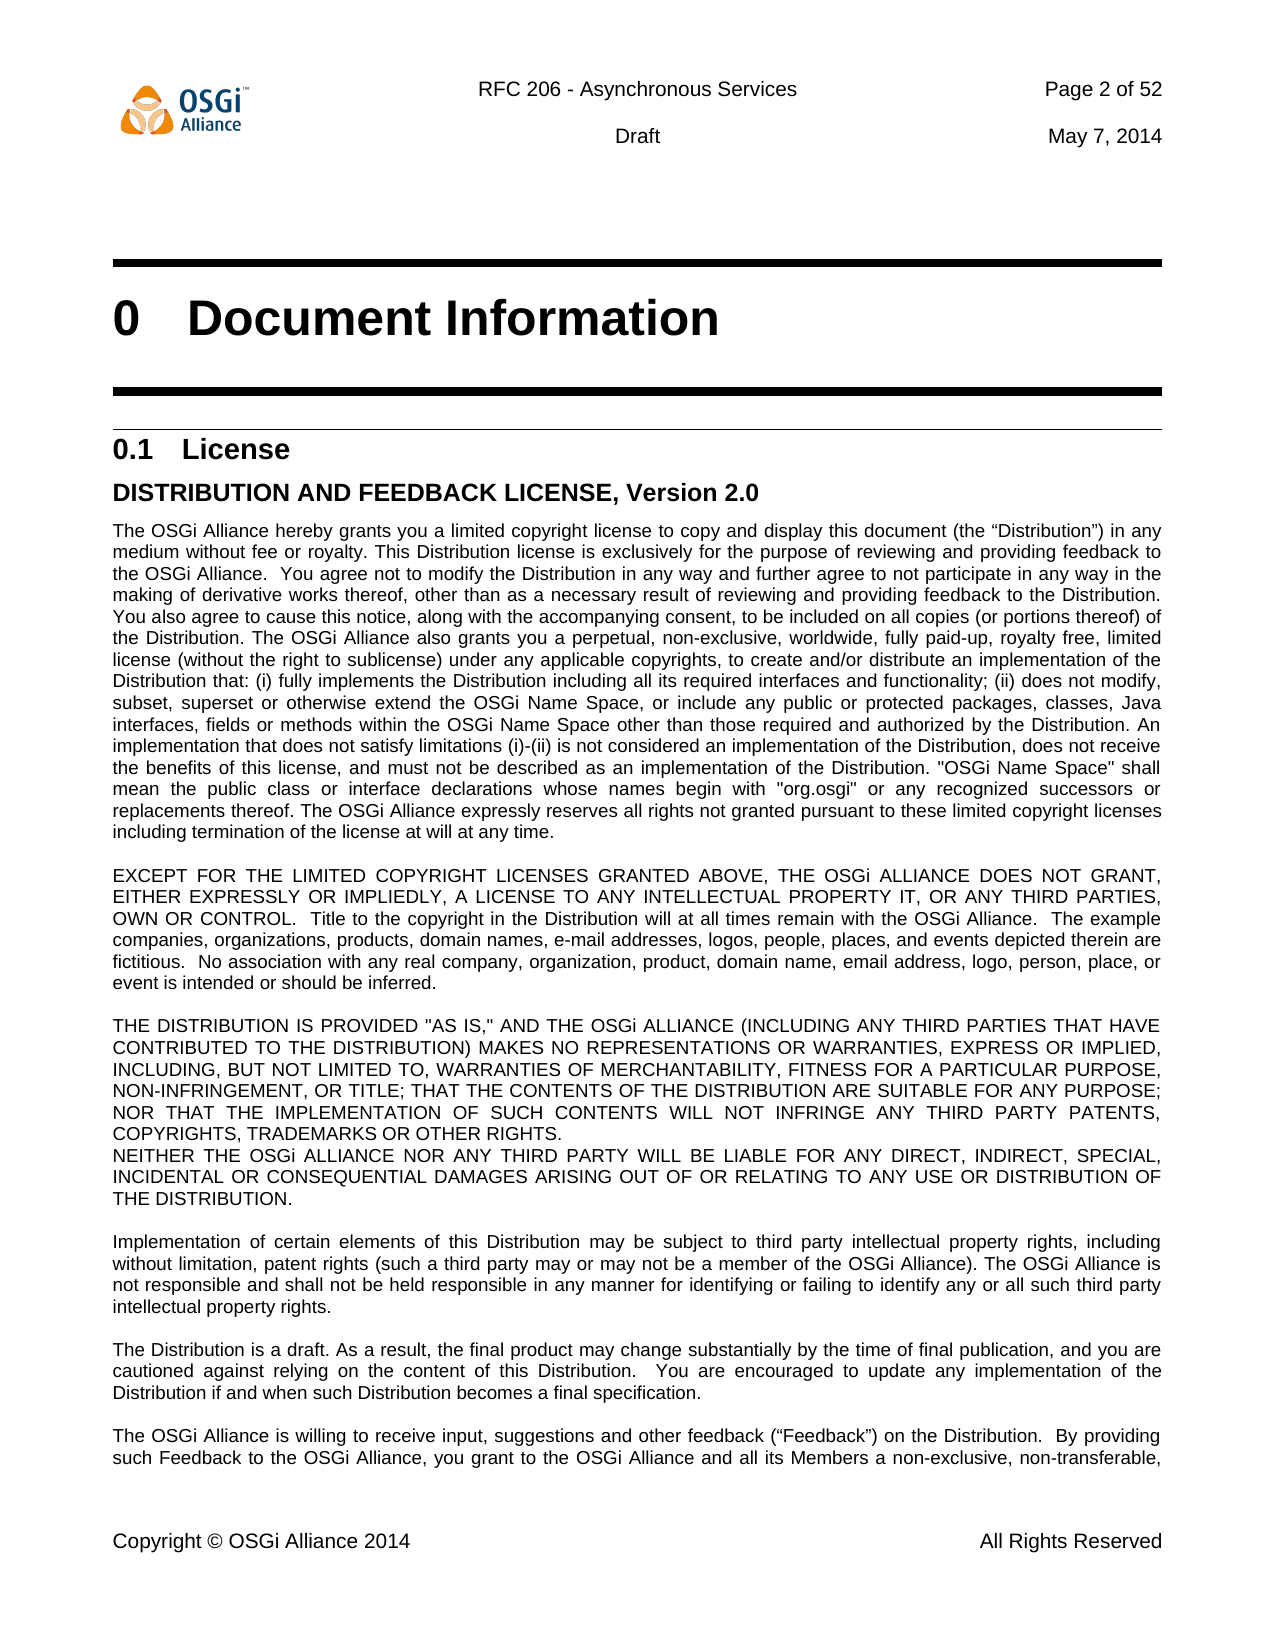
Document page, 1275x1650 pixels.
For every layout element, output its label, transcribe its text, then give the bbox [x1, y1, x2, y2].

text NEITHER THE OSGi ALLIANCE NOR ANY THIRD PARTY WILL BE LIABLE FOR ANY DIRECT, INDIRECT, SPECIAL, INCIDENTAL OR CONSEQUENTIAL DAMAGES ARISING OUT OF OR RELATING TO ANY USE OR DISTRIBUTION OF THE DISTRIBUTION. [112, 1145, 1162, 1209]
text Implementation of certain elements of this Distribution may be subject to third party intellectual property rights, including without limitation, patent rights (such a third party may or may not be a member of the OSGi Alliance). The OSGi Alliance is not responsible and shall not be held responsible in any manner for identifying or failing to identify any or all such third party intellectual property rights. [112, 1231, 1162, 1317]
text EXCEPT FOR THE LIMITED COPYRIGHT LICENSES GRANTED ABOVE, THE OSGi ALLIANCE DOES NOT GRANT, EITHER EXPRESSLY OR IMPLIEDLY, A LICENSE TO ANY INTELLECTUAL PROPERTY IT, OR ANY THIRD PARTIES, OWN OR CONTROL. Title to the copyright in the Distribution will at all times remain with the OSGi Alliance. The example companies, organizations, products, domain names, e-mail addresses, logos, people, places, and events depicted therein are fictitious. No association with any real company, organization, product, domain name, email address, logo, person, place, or event is intended or should be inferred. [112, 864, 1162, 994]
text The OSGi Alliance is willing to receive input, suggestions and other feedback (“Feedback”) on the Distribution. By providing such Feedback to the OSGi Alliance, you grant to the OSGi Alliance and all its Members a non-exclusive, non-transferable, [112, 1425, 1162, 1468]
picture [113, 78, 257, 142]
subtitle Document Information [112, 260, 1162, 396]
text The Distribution is a draft. As a result, the final product may change substantially by the time of final publication, and you are cautioned against relying on the content of this Distribution. You are encouraged to update any implementation of the Distribution if and when such Distribution becomes a final specification. [112, 1339, 1162, 1403]
subtitle License [112, 430, 1162, 466]
text The OSGi Alliance hereby grants you a limited copyright license to copy and display this document (the “Distribution”) in any medium without fee or royalty. This Distribution license is exclusively for the purpose of reviewing and providing feedback to the OSGi Alliance. You agree not to modify the Distribution in any way and further agree to not participate in any way in the making of derivative works thereof, other than as a necessary result of reviewing and providing feedback to the Distribution. You also agree to cause this notice, along with the accompanying consent, to be included on all copies (or portions thereof) of the Distribution. The OSGi Alliance also grants you a perpetual, non-exclusive, worldwide, fully paid-up, royalty free, limited license (without the right to sublicense) under any applicable copyrights, to create and/or distribute an implementation of the Distribution that: (i) fully implements the Distribution including all its required interfaces and functionality; (ii) does not modify, subset, superset or otherwise extend the OSGi Name Space, or include any public or protected packages, classes, Java interfaces, fields or methods within the OSGi Name Space other than those required and authorized by the Distribution. An implementation that does not satisfy limitations (i)-(ii) is not considered an implementation of the Distribution, does not receive the benefits of this license, and must not be described as an implementation of the Distribution. "OSGi Name Space" shall mean the public class or interface declarations whose names begin with "org.osgi" or any recognized successors or replacements thereof. The OSGi Alliance expressly reserves all rights not granted pursuant to these limited copyright licenses including termination of the license at will at any time. [112, 519, 1162, 843]
text THE DISTRIBUTION IS PROVIDED "AS IS," AND THE OSGi ALLIANCE (INCLUDING ANY THIRD PARTIES THAT HAVE CONTRIBUTED TO THE DISTRIBUTION) MAKES NO REPRESENTATIONS OR WARRANTIES, EXPRESS OR IMPLIED, INCLUDING, BUT NOT LIMITED TO, WARRANTIES OF MERCHANTABILITY, FITNESS FOR A PARTICULAR PURPOSE, NON-INFRINGEMENT, OR TITLE; THAT THE CONTENTS OF THE DISTRIBUTION ARE SUITABLE FOR ANY PURPOSE; NOR THAT THE IMPLEMENTATION OF SUCH CONTENTS WILL NOT INFRINGE ANY THIRD PARTY PATENTS, COPYRIGHTS, TRADEMARKS OR OTHER RIGHTS. [112, 1015, 1162, 1145]
text DISTRIBUTION AND FEEDBACK LICENSE, Version 2.0 [112, 478, 1162, 507]
